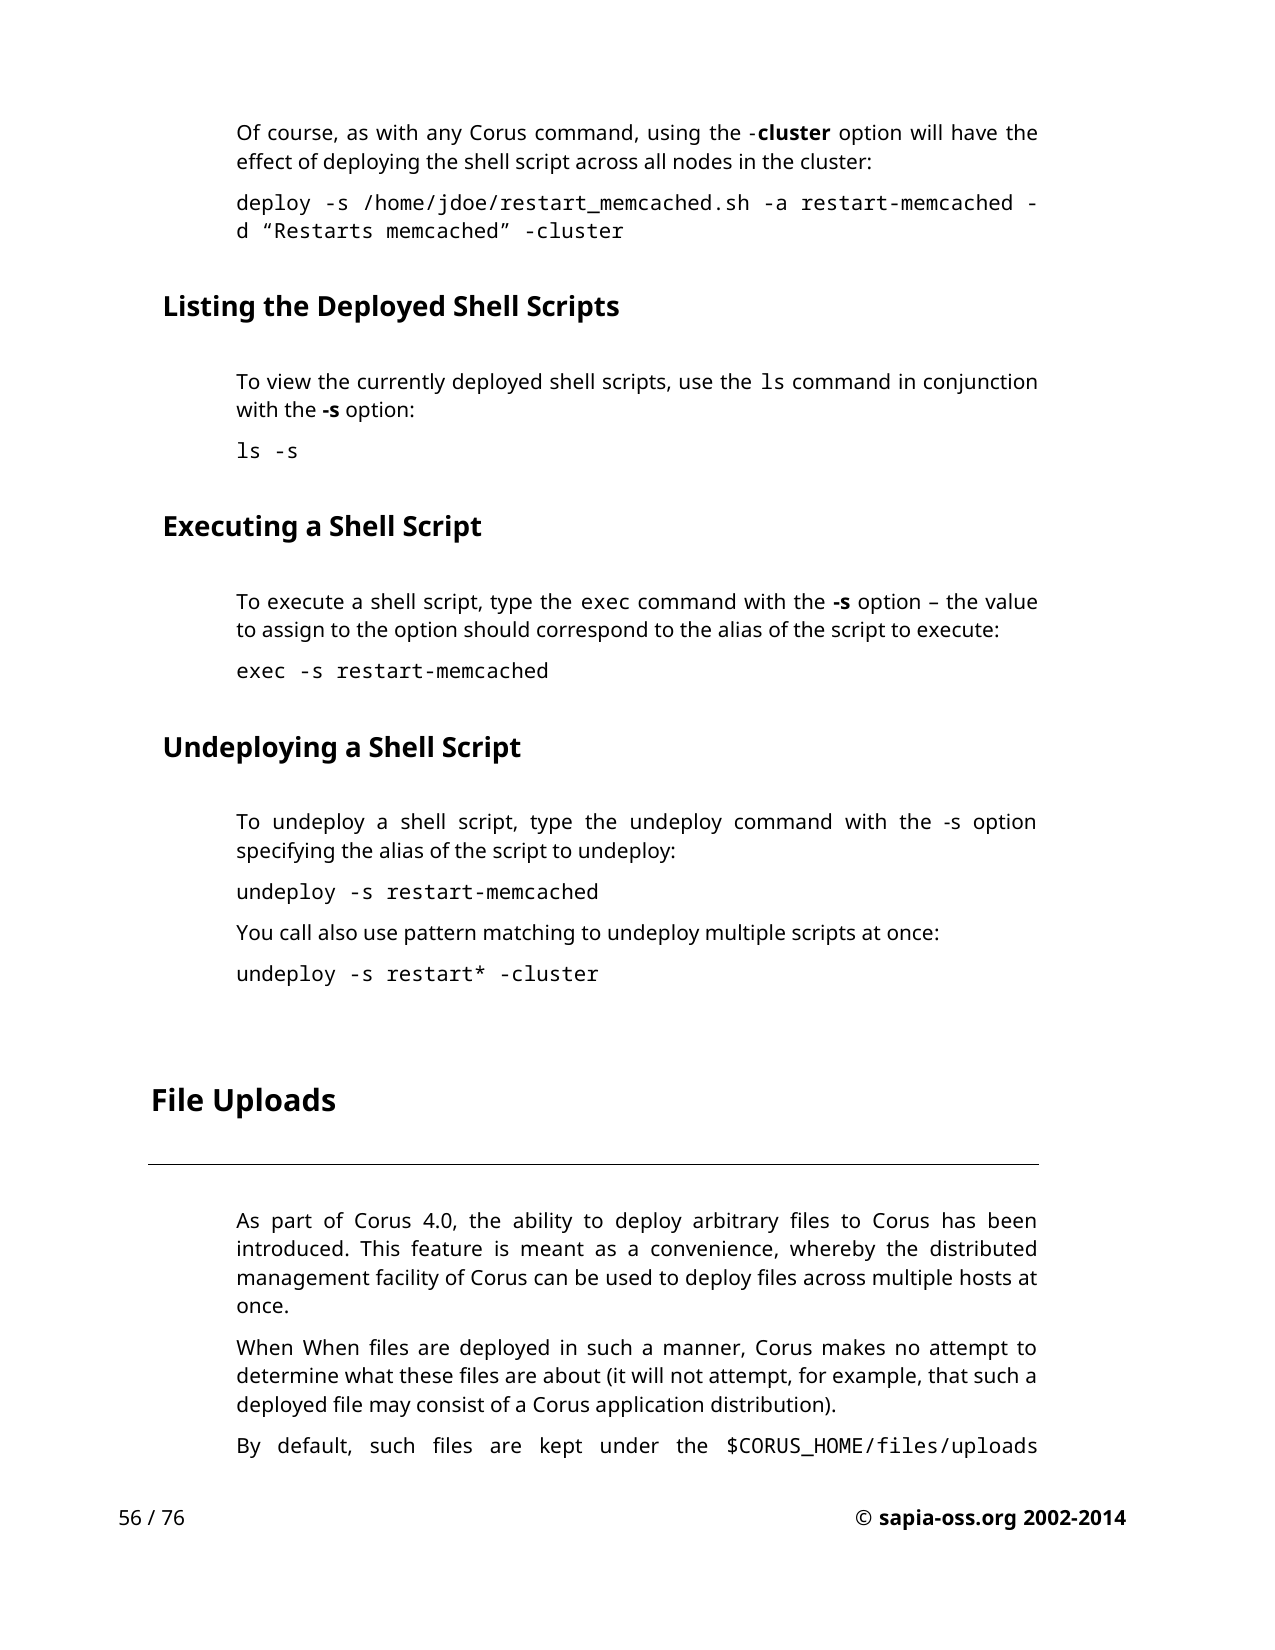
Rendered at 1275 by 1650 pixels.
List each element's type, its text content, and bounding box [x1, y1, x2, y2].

text To execute a shell script, type the exec command with the -s option – the value to assign to the option should correspond to the alias of the script to execute: [236, 587, 1039, 644]
text undeploy -s restart-memcached [236, 877, 1039, 905]
subtitle Listing the Deployed Shell Scripts [162, 287, 1039, 325]
subtitle File Uploads [148, 1076, 1039, 1164]
text You call also use pattern matching to undeploy multiple scripts at once: [236, 918, 1039, 946]
text exec -s restart-memcached [236, 656, 1039, 685]
text Of course, as with any Corus command, using the -cluster option will have the effect of deploying the shell script across all nodes in the cluster: [236, 118, 1039, 175]
subtitle Undeploying a Shell Script [162, 727, 1039, 765]
text By default, such files are kept under the $CORUS_HOME/files/uploads [236, 1431, 1039, 1459]
text As part of Corus 4.0, the ability to deploy arbitrary files to Corus has been introduced. This feature is meant as a convenience, whereby the distributed management facility of Corus can be used to deploy files across multiple hosts at once. [236, 1206, 1039, 1320]
text deploy -s /home/jdoe/restart_memcached.sh -a restart-memcached -d “Restarts memcached” -cluster [236, 188, 1039, 245]
subtitle Executing a Shell Script [162, 507, 1039, 545]
text undeploy -s restart* -cluster [236, 959, 1039, 987]
text When When files are deployed in such a manner, Corus makes no attempt to determine what these files are about (it will not attempt, for example, that such a deployed file may consist of a Corus application distribution). [236, 1332, 1039, 1418]
text To view the currently deployed shell scripts, use the ls command in conjunction with the -s option: [236, 367, 1039, 424]
text To undeploy a shell script, type the undeploy command with the -s option specifying the alias of the script to undeploy: [236, 807, 1039, 864]
text ls -s [236, 436, 1039, 465]
